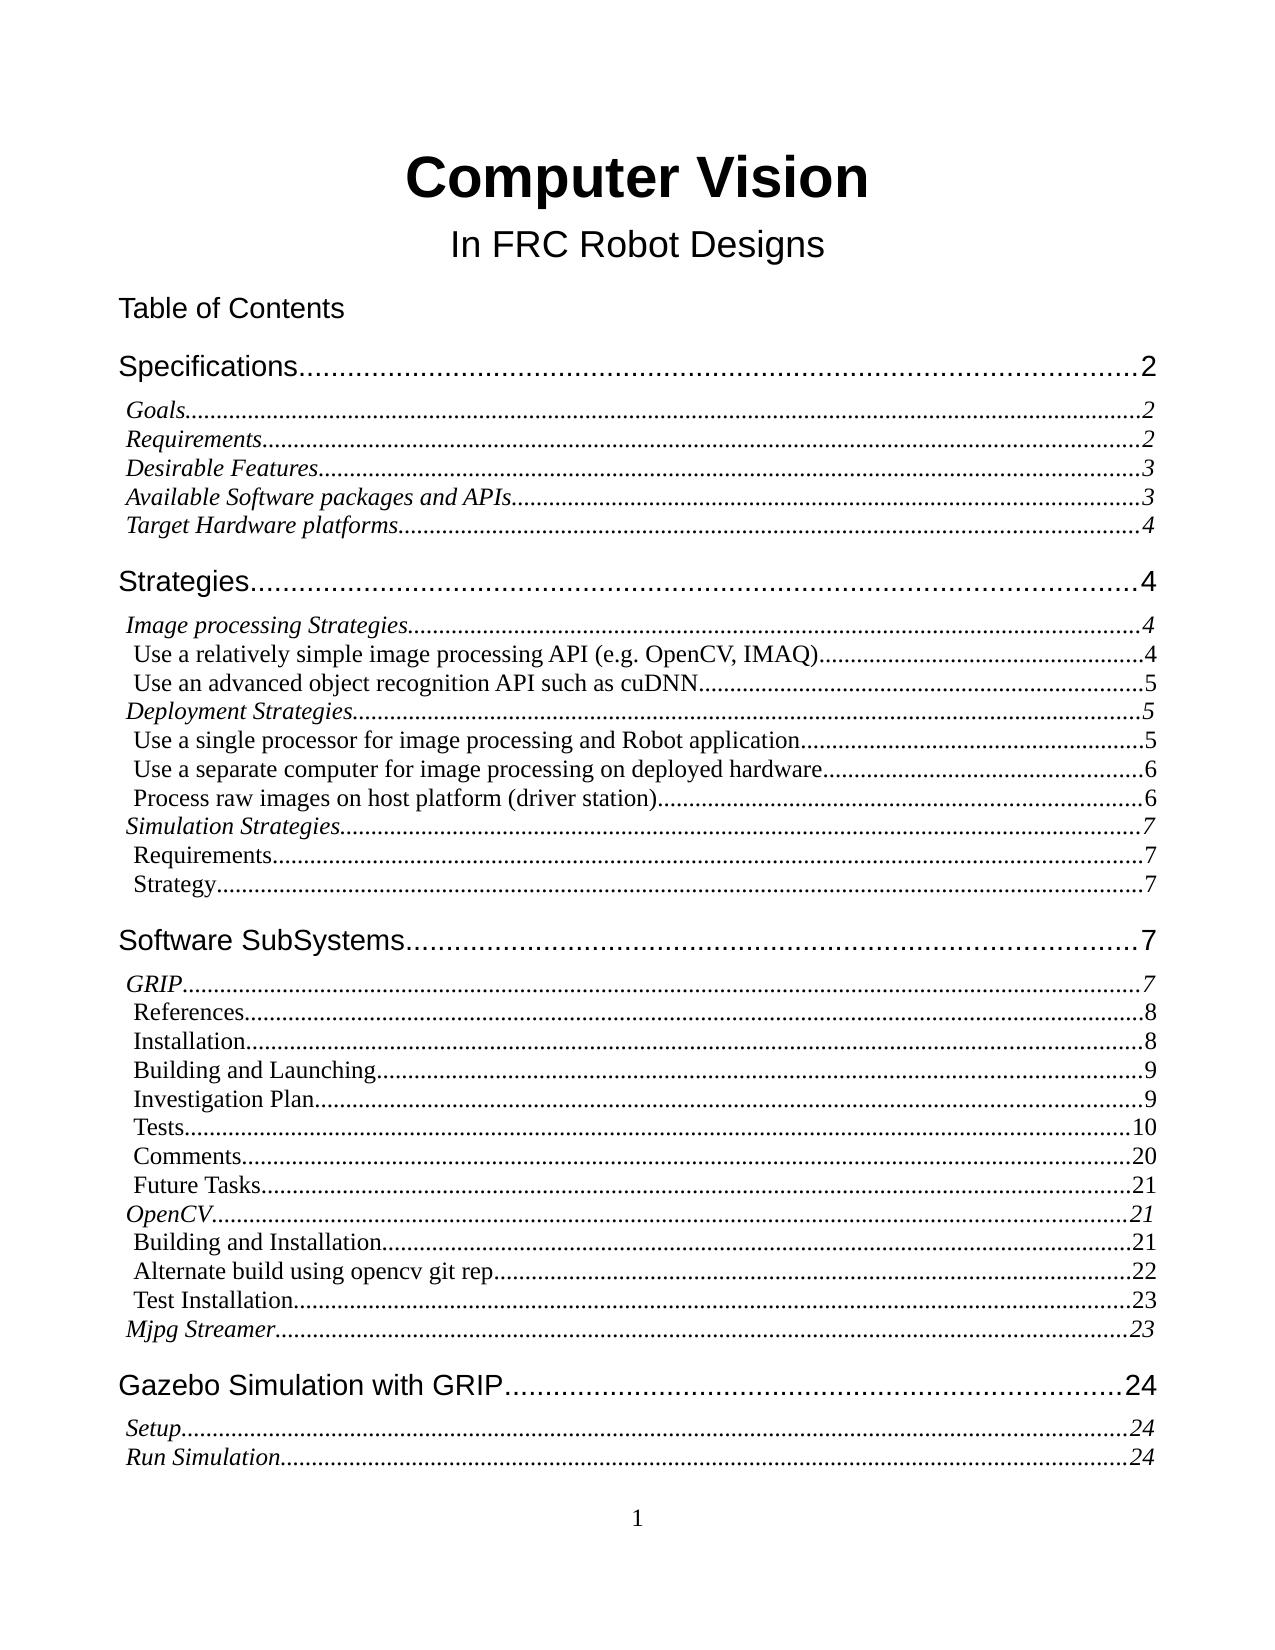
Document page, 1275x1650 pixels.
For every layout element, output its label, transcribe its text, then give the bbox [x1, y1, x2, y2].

text Use a relatively simple image processing API (e.g. OpenCV, IMAQ) 4 [118, 639, 1157, 668]
text Strategy 7 [118, 869, 1157, 898]
text Installation 8 [118, 1026, 1157, 1055]
text Future Tasks 21 [118, 1170, 1157, 1199]
subtitle Requirements 2 [118, 424, 1157, 453]
subtitle Mjpg Streamer 23 [118, 1314, 1157, 1342]
subtitle Run Simulation 24 [118, 1442, 1157, 1471]
subtitle GRIP 7 [118, 969, 1157, 997]
text Alternate build using opencv git rep 22 [118, 1256, 1157, 1285]
title Computer Vision [118, 143, 1157, 210]
text Building and Launching 9 [118, 1055, 1157, 1084]
subtitle Target Hardware platforms 4 [118, 510, 1157, 539]
subtitle Desirable Features 3 [118, 453, 1157, 482]
text Use an advanced object recognition API such as cuDNN 5 [118, 668, 1157, 696]
subtitle Setup 24 [118, 1413, 1157, 1442]
text Use a separate computer for image processing on deployed hardware 6 [118, 754, 1157, 783]
subtitle In FRC Robot Designs [118, 223, 1157, 266]
subtitle Specifications 2 [118, 349, 1157, 383]
text Requirements 7 [118, 840, 1157, 869]
subtitle Goals 2 [118, 395, 1157, 424]
subtitle Software SubSystems 7 [118, 923, 1157, 956]
text Building and Installation 21 [118, 1227, 1157, 1256]
text Investigation Plan 9 [118, 1084, 1157, 1112]
text Use a single processor for image processing and Robot application 5 [118, 725, 1157, 754]
subtitle Strategies 4 [118, 564, 1157, 598]
subtitle Available Software packages and APIs 3 [118, 482, 1157, 510]
subtitle Simulation Strategies 7 [118, 811, 1157, 840]
text Process raw images on host platform (driver station) 6 [118, 783, 1157, 811]
subtitle Gazebo Simulation with GRIP 24 [118, 1367, 1157, 1401]
subtitle OpenCV 21 [118, 1199, 1157, 1227]
text Test Installation 23 [118, 1285, 1157, 1314]
subtitle Deployment Strategies 5 [118, 696, 1157, 725]
text References 8 [118, 997, 1157, 1026]
text Comments 20 [118, 1141, 1157, 1170]
text Tests 10 [118, 1112, 1157, 1141]
subtitle Image processing Strategies 4 [118, 610, 1157, 639]
subtitle Table of Contents [118, 291, 1157, 324]
